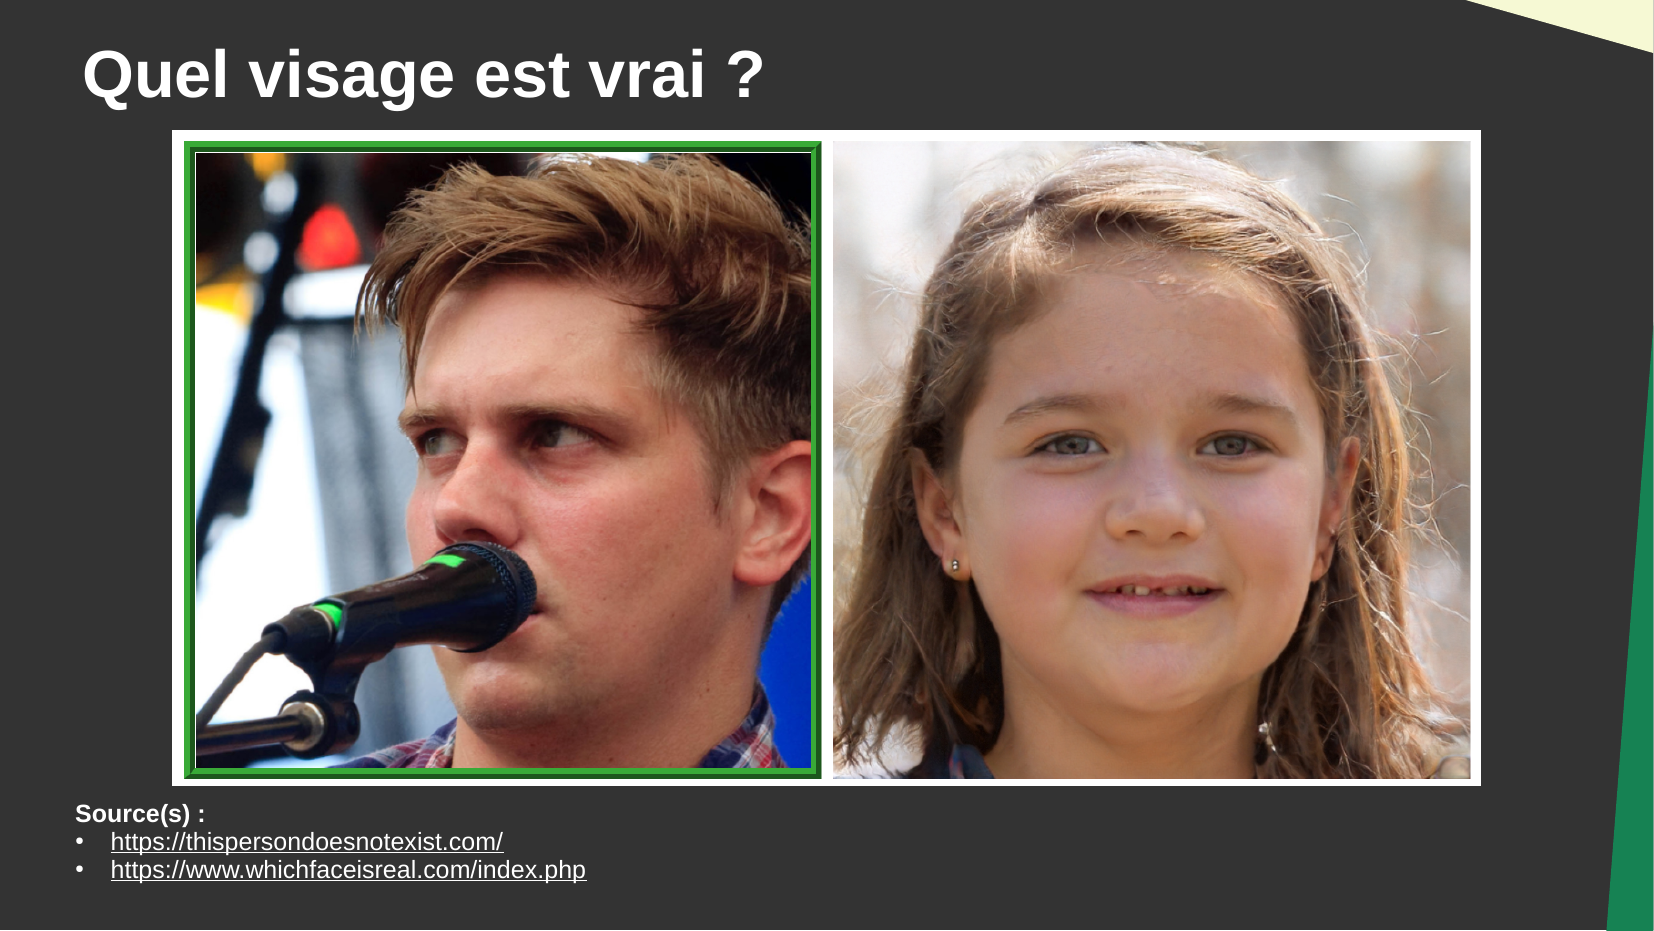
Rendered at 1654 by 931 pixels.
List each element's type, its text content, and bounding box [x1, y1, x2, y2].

title Quel visage est vrai ? [82, 37, 1619, 112]
picture [172, 130, 1481, 786]
text_box Source(s) : https://thispersondoesnotexist.com/ https://www.whichfaceisreal.com/index.php [60, 792, 1546, 919]
text_box [1465, 0, 1654, 54]
text_box [1606, 315, 1654, 931]
